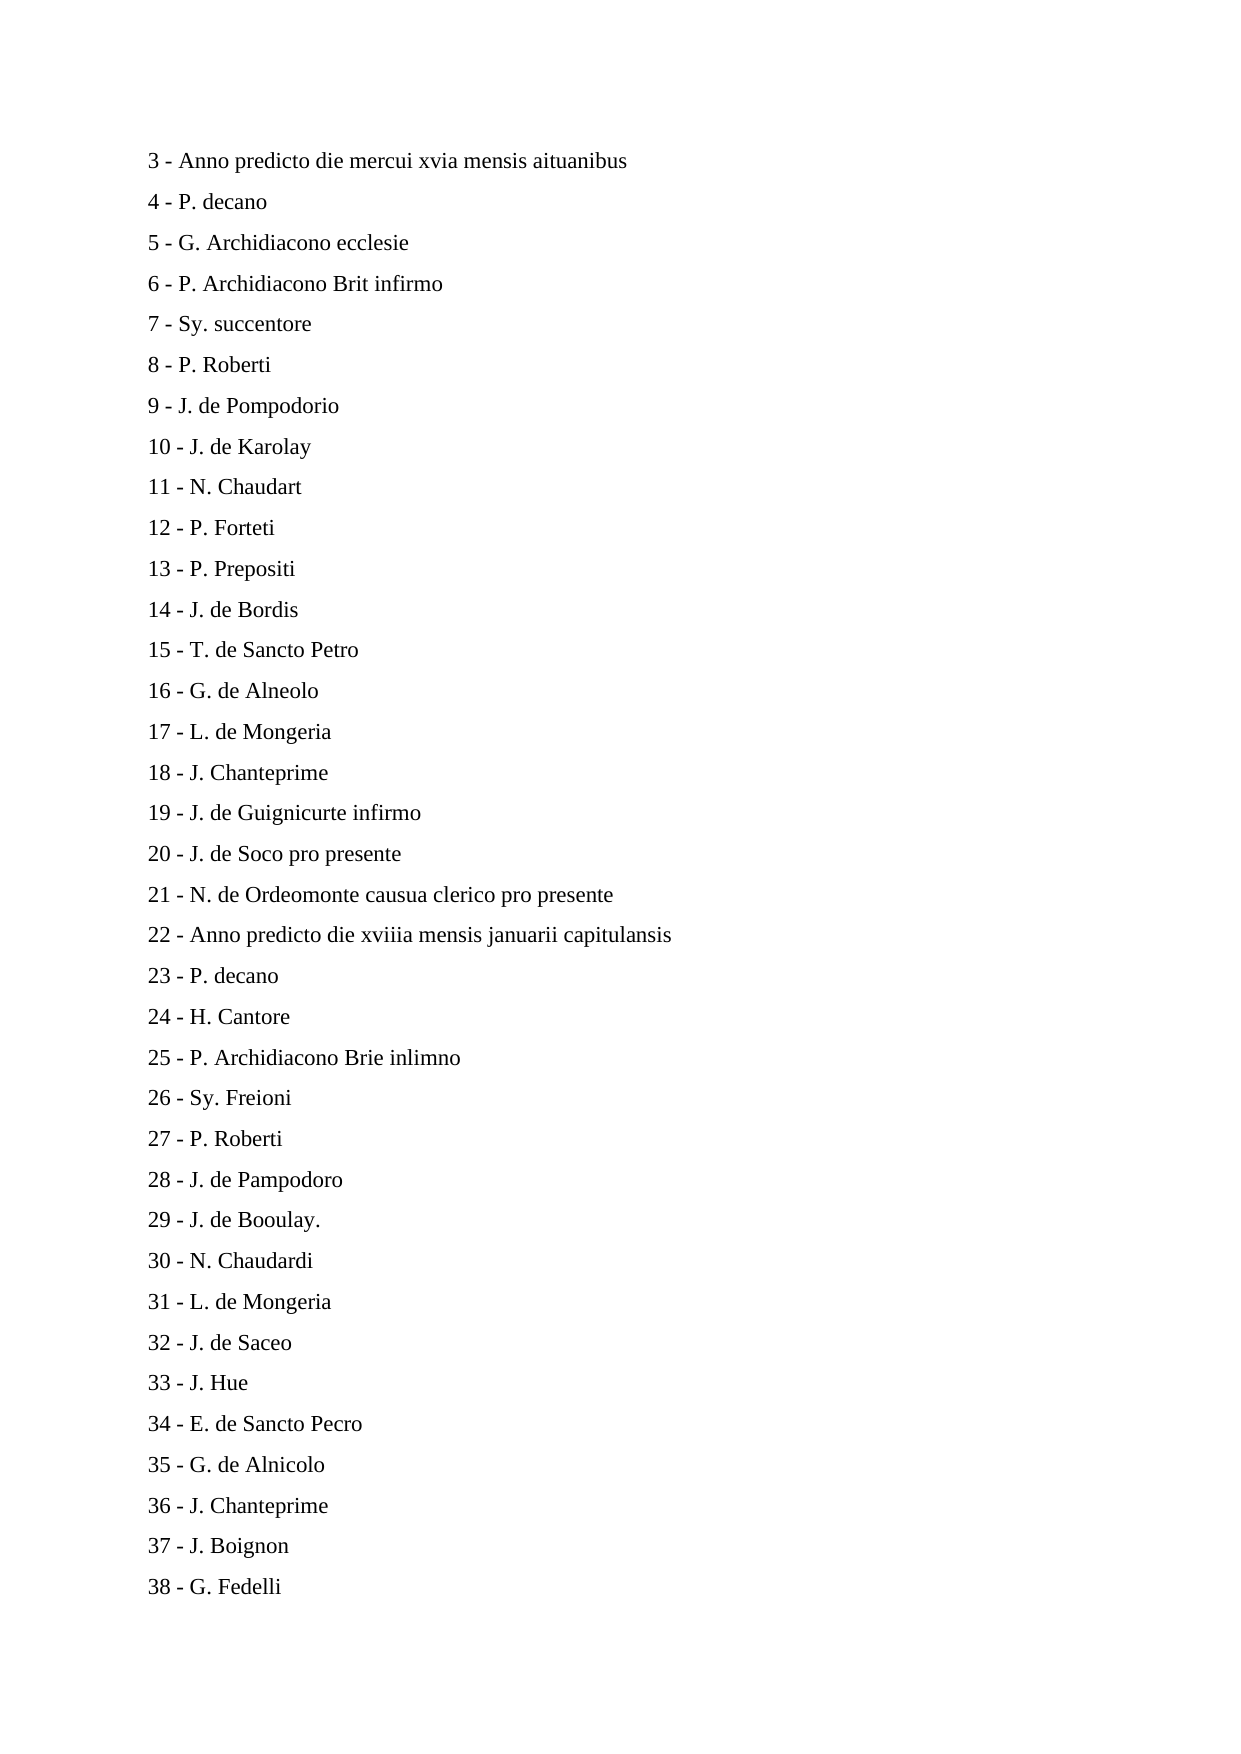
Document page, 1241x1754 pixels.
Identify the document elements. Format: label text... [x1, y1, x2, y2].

text 38 - G. Fedelli [148, 1573, 1093, 1599]
text 30 - N. Chaudardi [148, 1247, 1093, 1274]
text 36 - J. Chanteprime [148, 1492, 1093, 1518]
text 31 - L. de Mongeria [148, 1288, 1093, 1314]
text 13 - P. Prepositi [148, 555, 1093, 581]
text 14 - J. de Bordis [148, 596, 1093, 622]
text 28 - J. de Pampodoro [148, 1166, 1093, 1192]
text 24 - H. Cantore [148, 1003, 1093, 1029]
text 10 - J. de Karolay [148, 433, 1093, 459]
text 32 - J. de Saceo [148, 1329, 1093, 1355]
text 26 - Sy. Freioni [148, 1084, 1093, 1111]
text 37 - J. Boignon [148, 1532, 1093, 1559]
text 5 - G. Archidiacono ecclesie [148, 229, 1093, 255]
text 7 - Sy. succentore [148, 311, 1093, 337]
text 6 - P. Archidiacono Brit infirmo [148, 270, 1093, 296]
text 33 - J. Hue [148, 1369, 1093, 1396]
text 16 - G. de Alneolo [148, 677, 1093, 703]
text 29 - J. de Booulay. [148, 1207, 1093, 1233]
text 9 - J. de Pompodorio [148, 392, 1093, 418]
text 17 - L. de Mongeria [148, 718, 1093, 744]
text 27 - P. Roberti [148, 1125, 1093, 1151]
text 35 - G. de Alnicolo [148, 1451, 1093, 1477]
text 25 - P. Archidiacono Brie inlimno [148, 1044, 1093, 1070]
text 19 - J. de Guignicurte infirmo [148, 799, 1093, 826]
text 18 - J. Chanteprime [148, 758, 1093, 785]
text 22 - Anno predicto die xviiia mensis januarii capitulansis [148, 921, 1093, 948]
text 15 - T. de Sancto Petro [148, 636, 1093, 663]
text 20 - J. de Soco pro presente [148, 840, 1093, 866]
text 21 - N. de Ordeomonte causua clerico pro presente [148, 881, 1093, 907]
text 11 - N. Chaudart [148, 473, 1093, 500]
text 4 - P. decano [148, 188, 1093, 215]
text 8 - P. Roberti [148, 351, 1093, 378]
text 3 - Anno predicto die mercui xvia mensis aituanibus [148, 148, 1093, 174]
text 34 - E. de Sancto Pecro [148, 1410, 1093, 1437]
text 23 - P. decano [148, 962, 1093, 988]
text 12 - P. Forteti [148, 514, 1093, 541]
